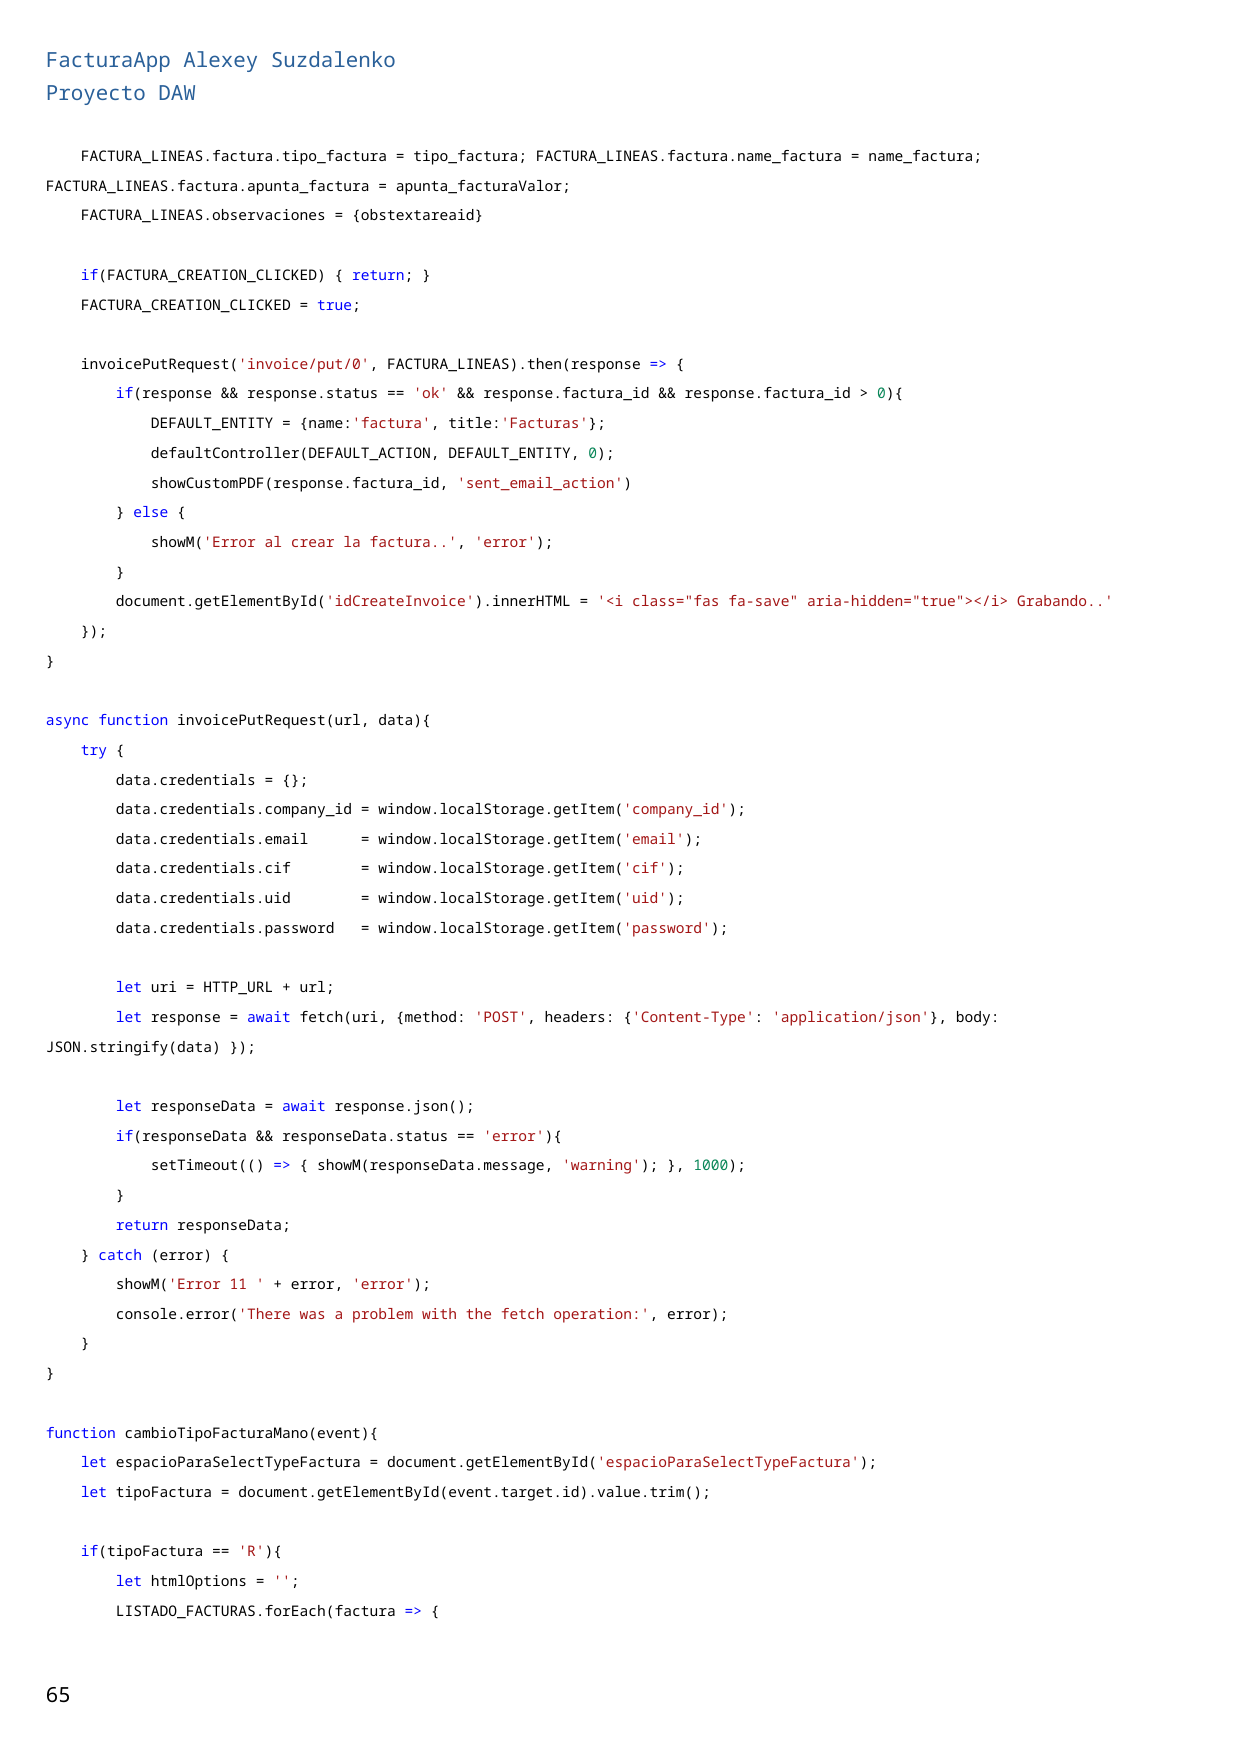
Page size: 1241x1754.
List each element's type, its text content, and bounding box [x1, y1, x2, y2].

text let tipoFactura = document.getElementById(event.target.id).value.trim(); [46, 1472, 1195, 1502]
text if(tipoFactura == 'R'){ [46, 1531, 1195, 1561]
text if(response && response.status == 'ok' && response.factura_id && response.factura_id > 0){ [46, 373, 1195, 403]
text document.getElementById('idCreateInvoice').innerHTML = '<i class="fas fa-save" aria-hidden="true"></i> Grabando..' [46, 581, 1195, 611]
text setTimeout(() => { showM(responseData.message, 'warning'); }, 1000); [46, 1145, 1195, 1175]
text async function invoicePutRequest(url, data){ [46, 700, 1195, 730]
text } [46, 1175, 1195, 1205]
text if(responseData && responseData.status == 'error'){ [46, 1116, 1195, 1145]
text try { [46, 730, 1195, 759]
text FACTURA_CREATION_CLICKED = true; [46, 284, 1195, 314]
text let espacioParaSelectTypeFactura = document.getElementById('espacioParaSelectTypeFactura'); [46, 1442, 1195, 1472]
text let responseData = await response.json(); [46, 1086, 1195, 1116]
text FACTURA_LINEAS.observaciones = {obstextareaid} [46, 195, 1195, 225]
text FACTURA_LINEAS.factura.tipo_factura = tipo_factura; FACTURA_LINEAS.factura.name_factura = name_factura; FACTURA_LINEAS.factura.apunta_factura = apunta_facturaValor; [46, 136, 1195, 195]
text data.credentials.password = window.localStorage.getItem('password'); [46, 908, 1195, 938]
text DEFAULT_ENTITY = {name:'factura', title:'Facturas'}; [46, 403, 1195, 433]
text showCustomPDF(response.factura_id, 'sent_email_action') [46, 463, 1195, 492]
text } [46, 552, 1195, 581]
text } else { [46, 492, 1195, 522]
text showM('Error 11 ' + error, 'error'); [46, 1264, 1195, 1294]
text defaultController(DEFAULT_ACTION, DEFAULT_ENTITY, 0); [46, 433, 1195, 463]
text data.credentials.company_id = window.localStorage.getItem('company_id'); [46, 789, 1195, 819]
text } [46, 1353, 1195, 1383]
text }); [46, 611, 1195, 641]
text if(FACTURA_CREATION_CLICKED) { return; } [46, 255, 1195, 284]
text return responseData; [46, 1205, 1195, 1234]
text console.error('There was a problem with the fetch operation:', error); [46, 1294, 1195, 1323]
text function cambioTipoFacturaMano(event){ [46, 1413, 1195, 1442]
text let response = await fetch(uri, {method: 'POST', headers: {'Content-Type': 'application/json'}, body: JSON.stringify(data) }); [46, 997, 1195, 1056]
text } [46, 1323, 1195, 1353]
text data.credentials.uid = window.localStorage.getItem('uid'); [46, 878, 1195, 908]
text } [46, 641, 1195, 670]
text let uri = HTTP_URL + url; [46, 967, 1195, 997]
text data.credentials.cif = window.localStorage.getItem('cif'); [46, 848, 1195, 878]
text data.credentials = {}; [46, 759, 1195, 789]
text let htmlOptions = ''; [46, 1561, 1195, 1591]
text data.credentials.email = window.localStorage.getItem('email'); [46, 819, 1195, 848]
text } catch (error) { [46, 1234, 1195, 1264]
text LISTADO_FACTURAS.forEach(factura => { [46, 1591, 1195, 1620]
text invoicePutRequest('invoice/put/0', FACTURA_LINEAS).then(response => { [46, 344, 1195, 373]
text showM('Error al crear la factura..', 'error'); [46, 522, 1195, 552]
